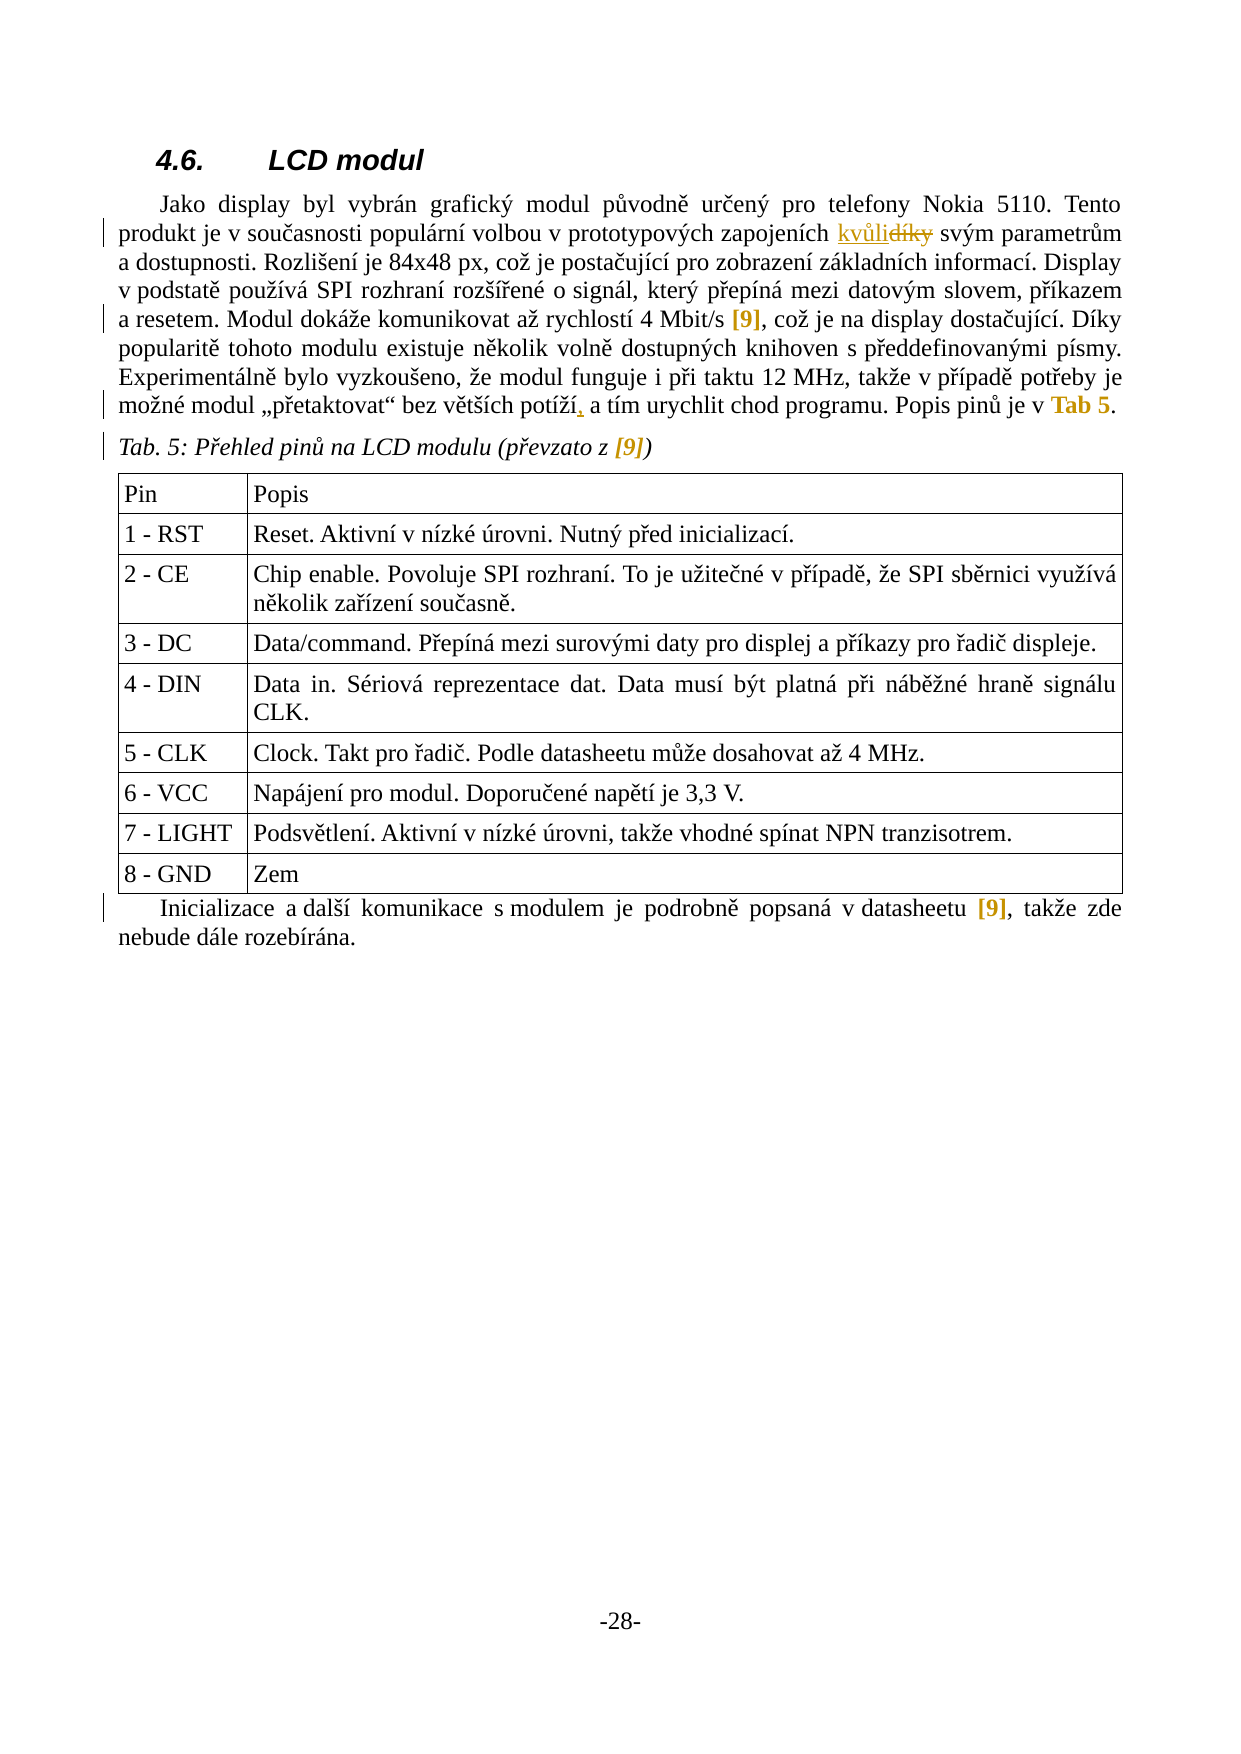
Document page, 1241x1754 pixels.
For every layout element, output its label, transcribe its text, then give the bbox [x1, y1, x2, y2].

table_cell 6 - VCC [119, 773, 247, 813]
table_cell 7 - LIGHT [119, 814, 247, 853]
table_cell 1 - RST [119, 514, 247, 553]
table_header Pin [119, 474, 247, 513]
table_cell Chip enable. Povoluje SPI rozhraní. To je užitečné v případě, že SPI sběrnici využívá několik zařízení současně. [248, 555, 1122, 623]
table_cell Podsvětlení. Aktivní v nízké úrovni, takže vhodné spínat NPN tranzisotrem. [248, 814, 1122, 853]
table_cell Reset. Aktivní v nízké úrovni. Nutný před inicializací. [248, 514, 1122, 553]
table_cell Napájení pro modul. Doporučené napětí je 3,3 V. [248, 773, 1122, 813]
subtitle LCD modul [148, 143, 1122, 177]
table_cell 8 - GND [119, 854, 247, 893]
text Tab. 5: Přehled pinů na LCD modulu (převzato z [9]) [118, 432, 1122, 460]
table_cell 2 - CE [119, 555, 247, 623]
table_cell 4 - DIN [119, 664, 247, 732]
table_cell Data/command. Přepíná mezi surovými daty pro displej a příkazy pro řadič displeje. [248, 624, 1122, 663]
table_cell Zem [248, 854, 1122, 893]
text Jako display byl vybrán grafický modul původně určený pro telefony Nokia 5110. Tento produkt je v současnosti populární volbou v prototypových zapojeních kvůli svým parametrům a dostupnosti. Rozlišení je 84x48 px, což je postačující pro zobrazení základních informací. Display v podstatě používá SPI rozhraní rozšířené o signál, který přepíná mezi datovým slovem, příkazem a resetem. Modul dokáže komunikovat až rychlostí 4 Mbit/s [9], což je na display dostačující. Díky popularitě tohoto modulu existuje několik volně dostupných knihoven s předdefinovanými písmy. Experimentálně bylo vyzkoušeno, že modul funguje i při taktu 12 MHz, takže v případě potřeby je možné modul „přetaktovat“ bez větších potíží, a tím urychlit chod programu. Popis pinů je v Tab 5. [118, 189, 1122, 419]
table_header Popis [248, 474, 1122, 513]
text Inicializace a další komunikace s modulem je podrobně popsaná v datasheetu [9], takže zde nebude dále rozebírána. [118, 894, 1122, 951]
table_cell 3 - DC [119, 624, 247, 663]
table_cell Clock. Takt pro řadič. Podle datasheetu může dosahovat až 4 MHz. [248, 733, 1122, 772]
table_cell 5 - CLK [119, 733, 247, 772]
table_cell Data in. Sériová reprezentace dat. Data musí být platná při náběžné hraně signálu CLK. [248, 664, 1122, 732]
